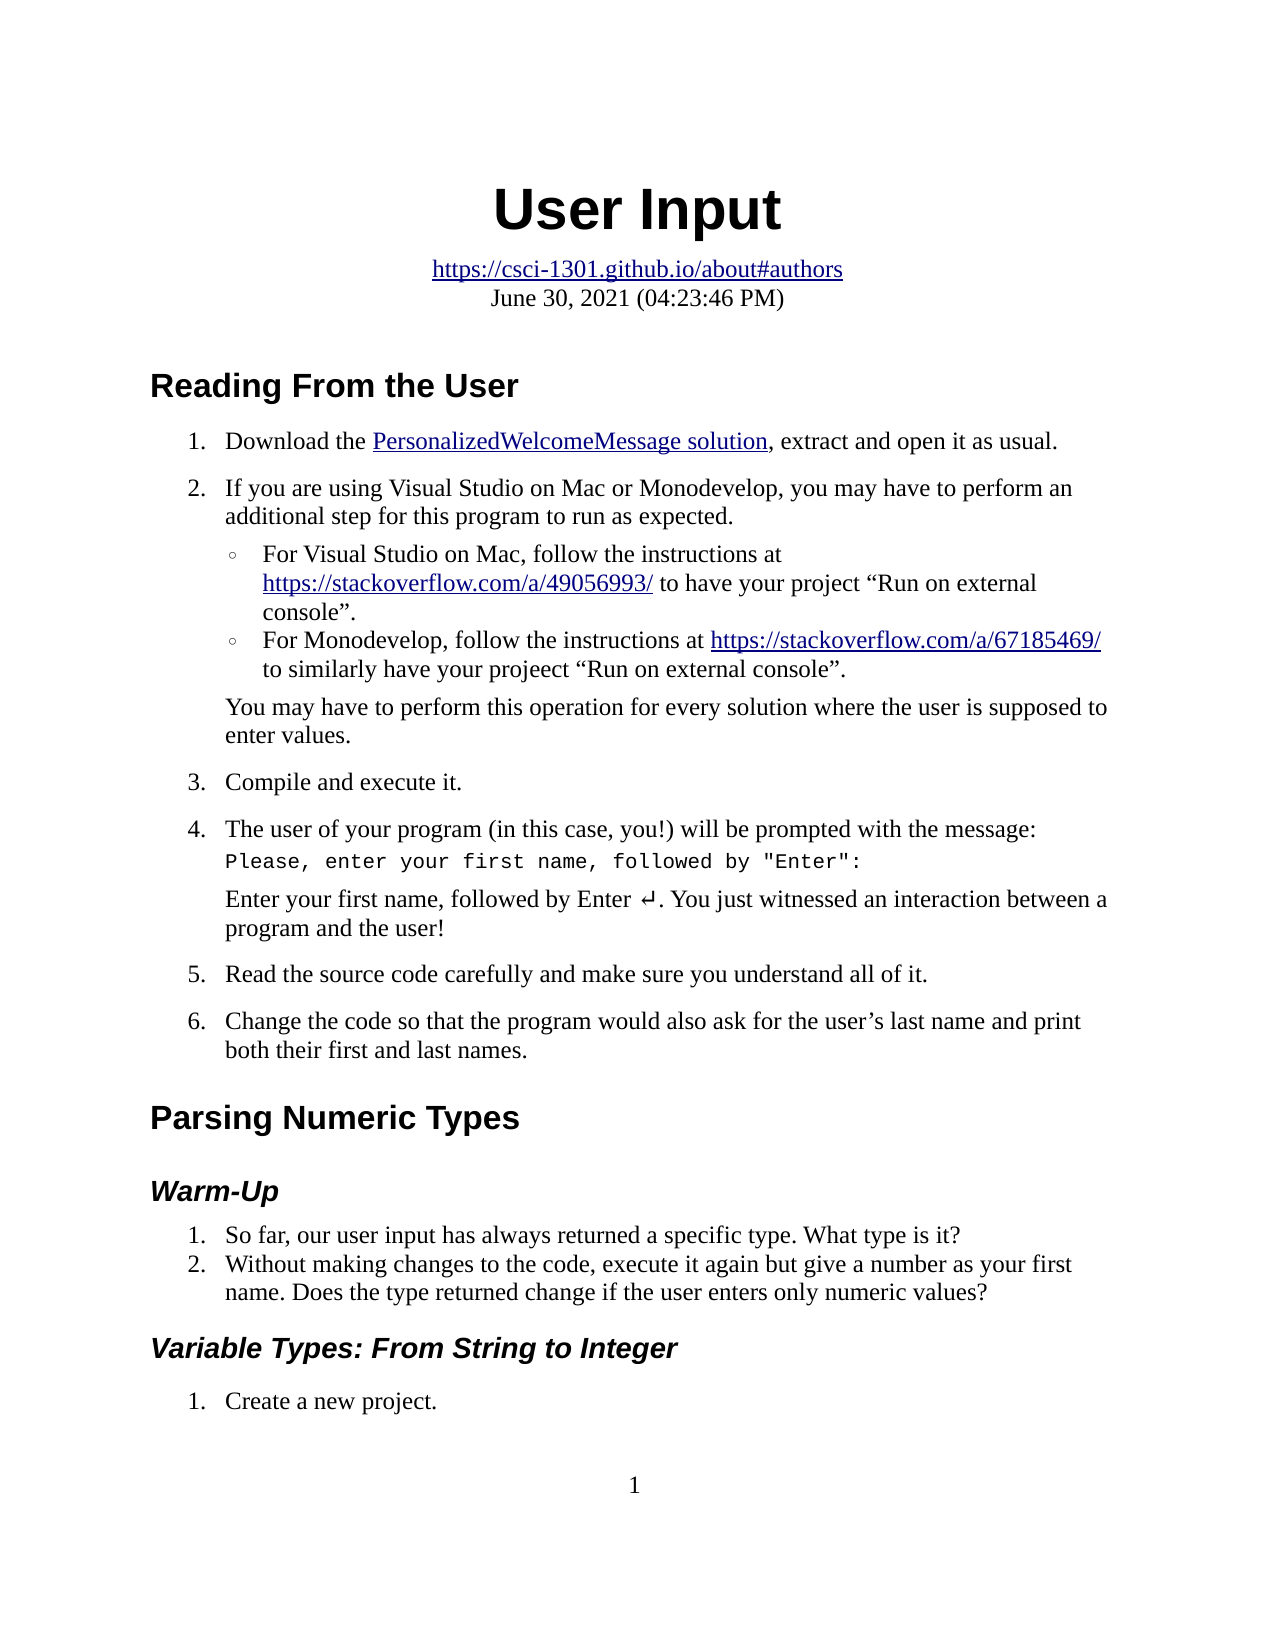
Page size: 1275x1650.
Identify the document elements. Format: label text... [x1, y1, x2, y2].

list Compile and execute it. [187, 767, 1125, 796]
subtitle Parsing Numeric Types [150, 1098, 1125, 1136]
subtitle Variable Types: From String to Integer [150, 1331, 1125, 1365]
list Enter your first name, followed by Enter ↵. You just witnessed an interaction between a program and the user! [187, 884, 1125, 942]
list Create a new project. [187, 1386, 1125, 1415]
text https://csci-1301.github.io/about#authors [150, 254, 1125, 283]
subtitle Warm-Up [150, 1174, 1125, 1207]
list The user of your program (in this case, you!) will be prompted with the message: [187, 814, 1125, 843]
list For Monodevelop, follow the instructions at https://stackoverflow.com/a/67185469/ to similarly have your projeect “Run on external console”. [225, 625, 1125, 683]
list So far, our user input has always returned a specific type. What type is it? [187, 1220, 1125, 1249]
list For Visual Studio on Mac, follow the instructions at https://stackoverflow.com/a/49056993/ to have your project “Run on external console”. [225, 539, 1125, 625]
list Please, enter your first name, followed by "Enter": [187, 852, 1125, 875]
subtitle Reading From the User [150, 366, 1125, 404]
list Change the code so that the program would also ask for the user’s last name and print both their first and last names. [187, 1006, 1125, 1064]
list If you are using Visual Studio on Mac or Monodevelop, you may have to perform an additional step for this program to run as expected. [187, 473, 1125, 530]
list Read the source code carefully and make sure you understand all of it. [187, 959, 1125, 988]
list You may have to perform this operation for every solution where the user is supposed to enter values. [187, 692, 1125, 749]
title User Input [150, 175, 1125, 242]
list Without making changes to the code, execute it again but give a number as your first name. Does the type returned change if the user enters only numeric values? [187, 1249, 1125, 1306]
list Download the PersonalizedWelcomeMessage solution, extract and open it as usual. [187, 426, 1125, 455]
text June 30, 2021 (04:23:46 PM) [150, 283, 1125, 312]
